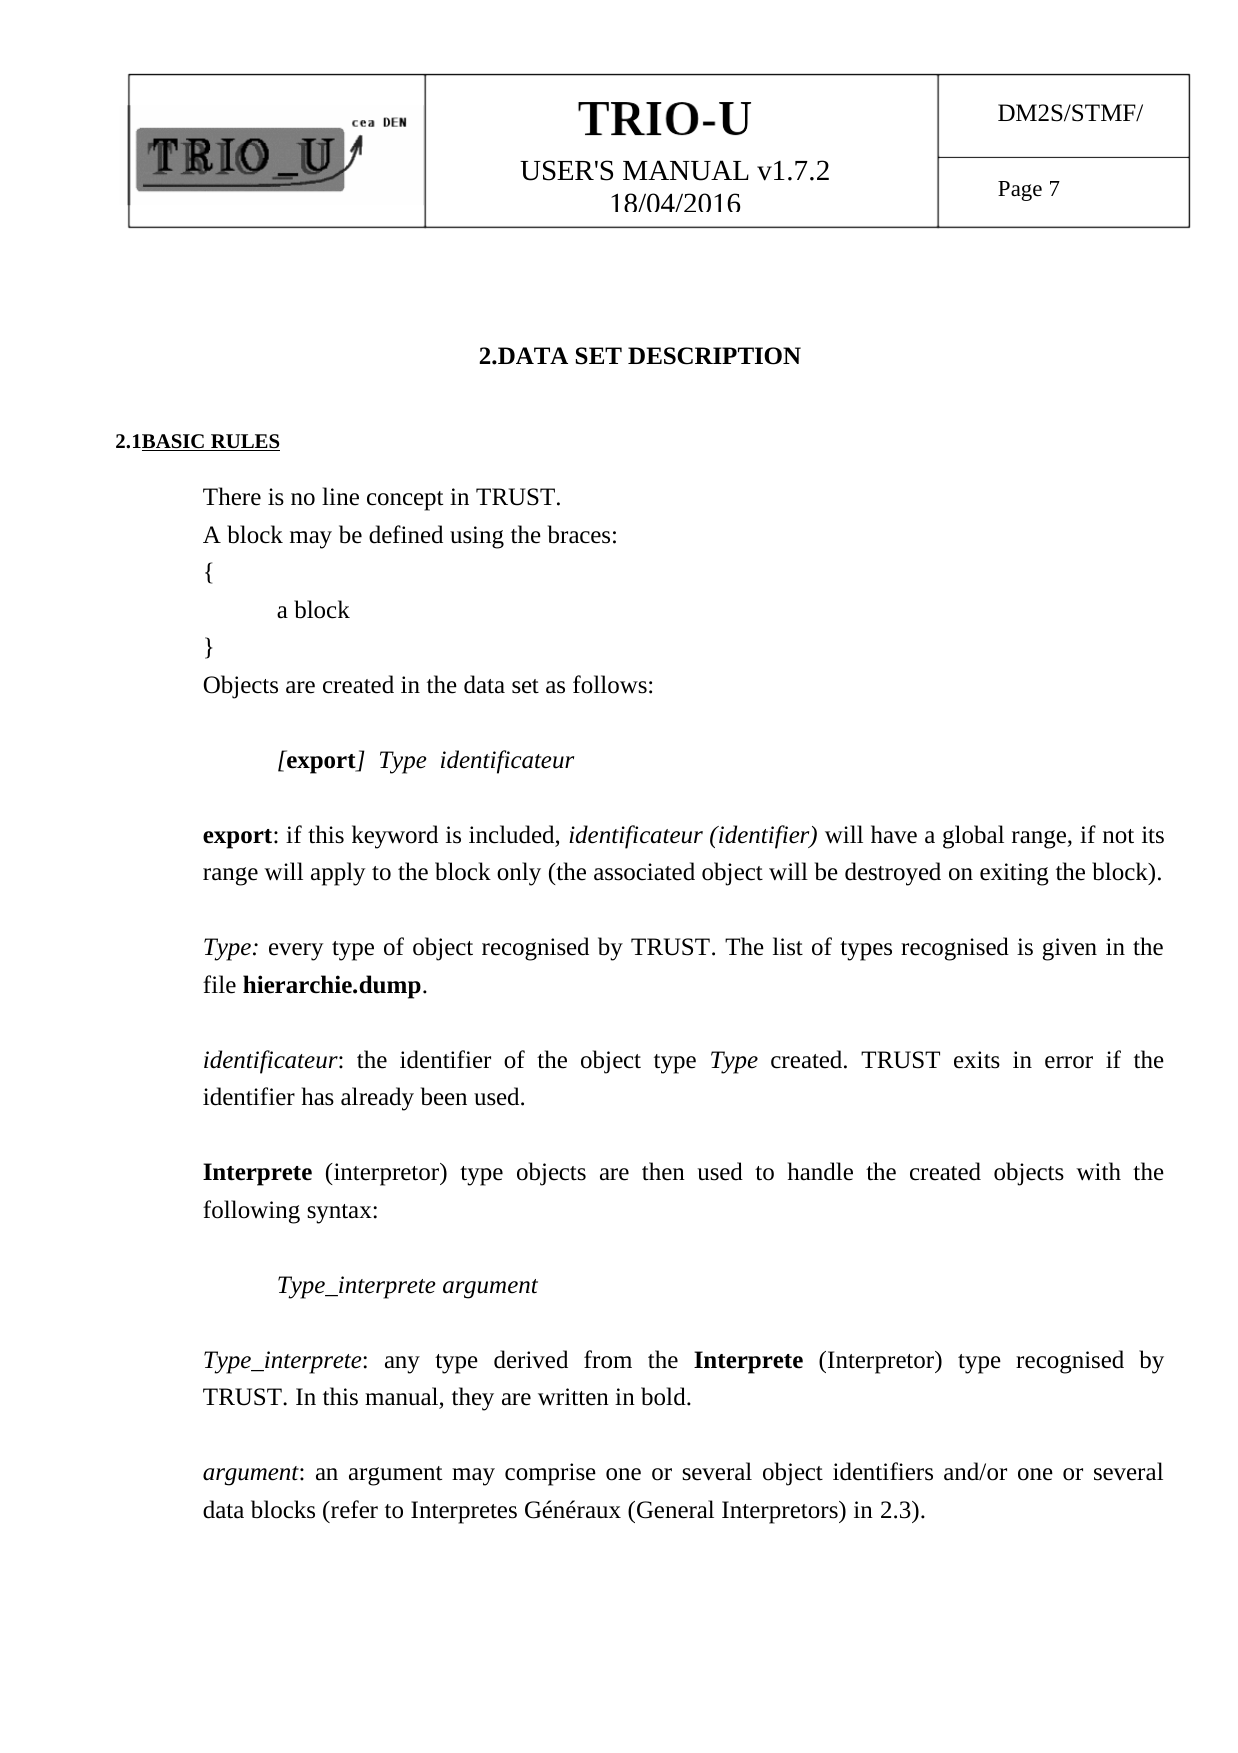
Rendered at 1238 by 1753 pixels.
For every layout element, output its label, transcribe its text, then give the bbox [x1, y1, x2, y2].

text { [203, 548, 1165, 586]
text export: if this keyword is included, identificateur (identifier) will have a global range, if not its range will apply to the block only (the associated object will be destroyed on exiting the block). [203, 811, 1165, 886]
text A block may be defined using the braces: [203, 511, 1165, 548]
text Interprete (interpretor) type objects are then used to handle the created objects with the following syntax: [203, 1148, 1165, 1223]
text Type_interprete: any type derived from the Interprete (Interpretor) type recognised by TRUST. In this manual, they are written in bold. [203, 1336, 1165, 1411]
text } [203, 623, 1165, 661]
text Objects are created in the data set as follows: [203, 661, 1165, 698]
text a block [203, 586, 1165, 623]
subtitle BASIC RULES [115, 429, 1164, 453]
text There is no line concept in TRUST. [203, 473, 1165, 511]
text Type: every type of object recognised by TRUST. The list of types recognised is given in the file hierarchie.dump. [203, 923, 1165, 998]
text Type_interprete argument [203, 1261, 1165, 1298]
text argument: an argument may comprise one or several object identifiers and/or one or several data blocks (refer to Interpretes Généraux (General Interpretors) in 2.3). [203, 1448, 1165, 1523]
subtitle DATA SET DESCRIPTION [115, 333, 1165, 370]
text identificateur: the identifier of the object type Type created. TRUST exits in error if the identifier has already been used. [203, 1036, 1165, 1111]
text [export] Type identificateur [203, 736, 1165, 773]
